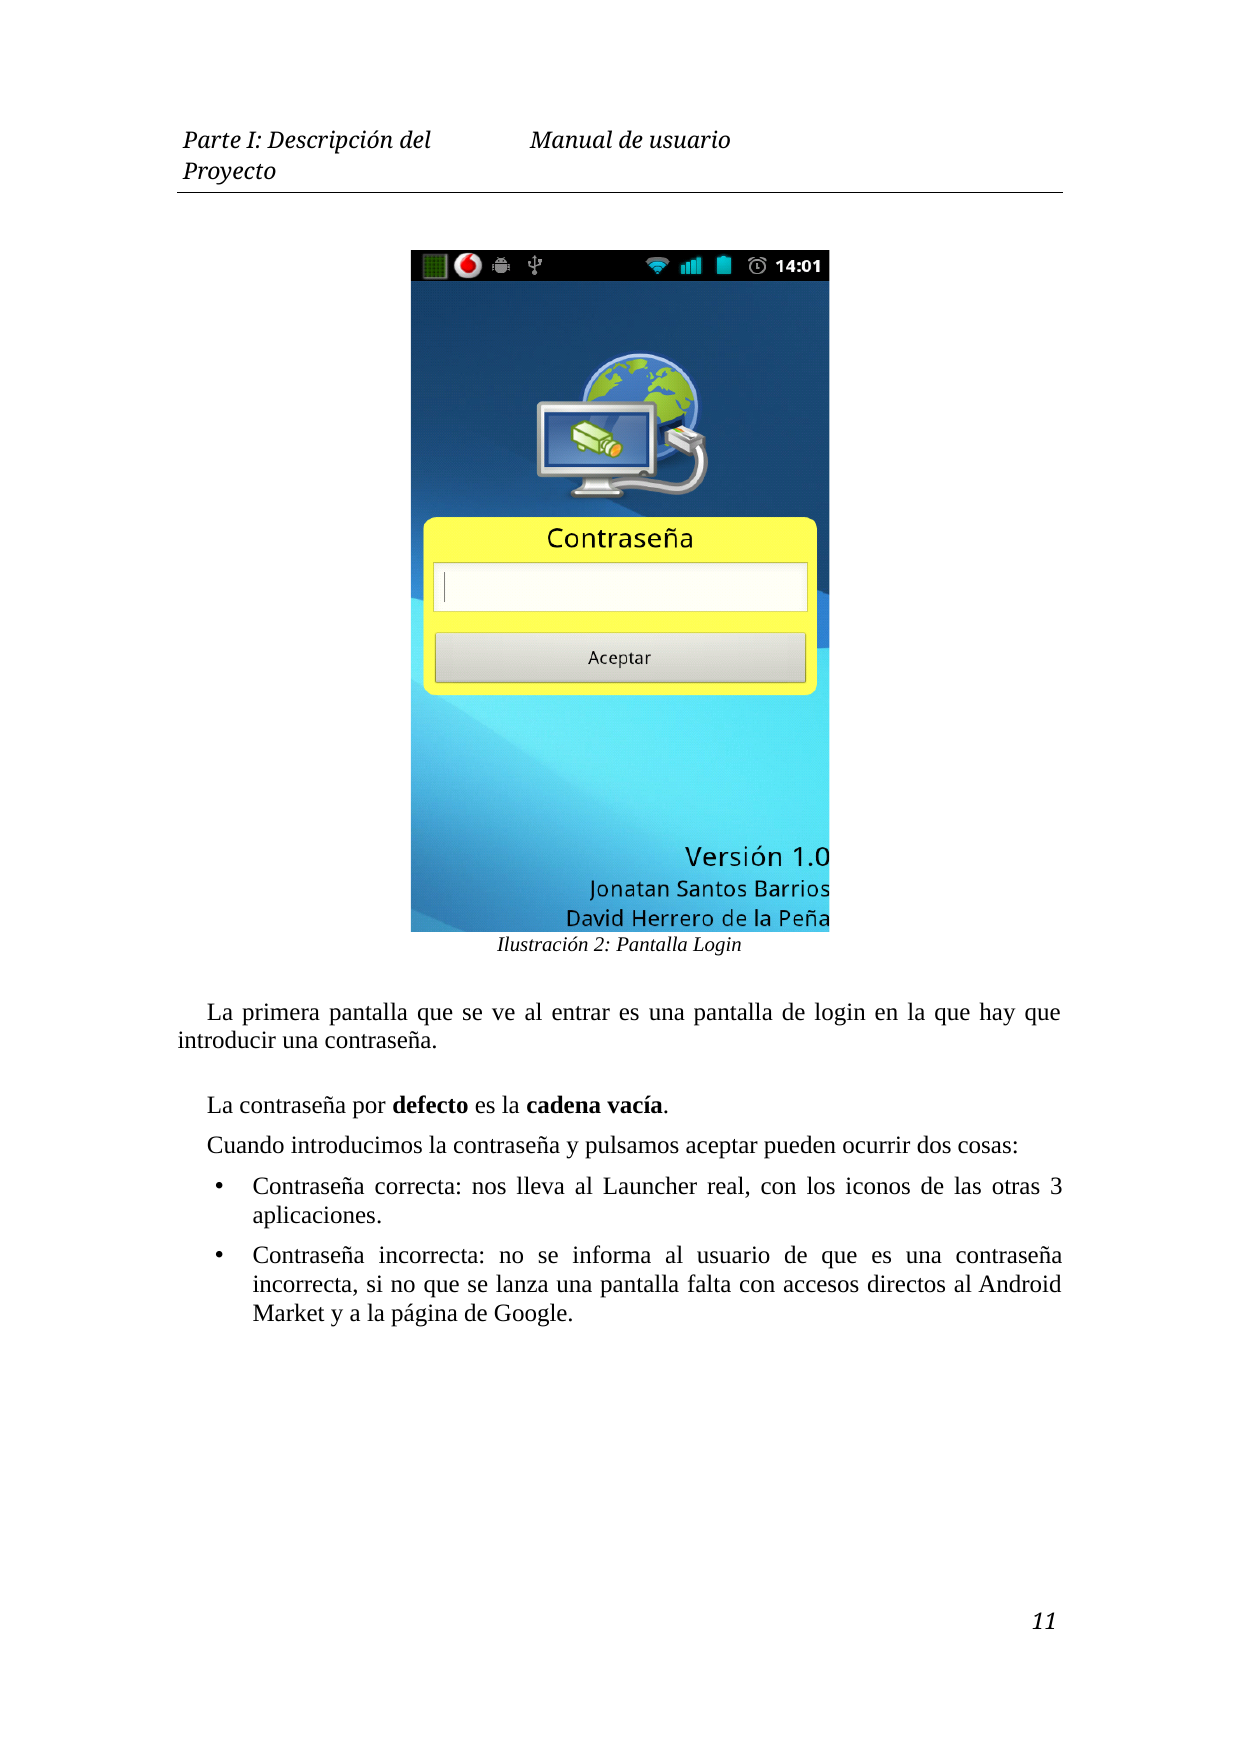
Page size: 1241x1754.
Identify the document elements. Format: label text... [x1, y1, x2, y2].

text Cuando introducimos la contraseña y pulsamos aceptar pueden ocurrir dos cosas: [177, 1131, 1063, 1159]
picture [410, 250, 830, 932]
text La primera pantalla que se ve al entrar es una pantalla de login en la que hay que introducir una contraseña. [177, 997, 1063, 1054]
list Contraseña incorrecta: no se informa al usuario de que es una contraseña incorrecta, si no que se lanza una pantalla falta con accesos directos al Android Market y a la página de Google. [215, 1240, 1063, 1327]
list Contraseña correcta: nos lleva al Launcher real, con los iconos de las otras 3 aplicaciones. [215, 1171, 1063, 1228]
text La contraseña por defecto es la cadena vacía. [177, 1090, 1063, 1119]
text Ilustración 2: Pantalla Login [177, 932, 1063, 956]
